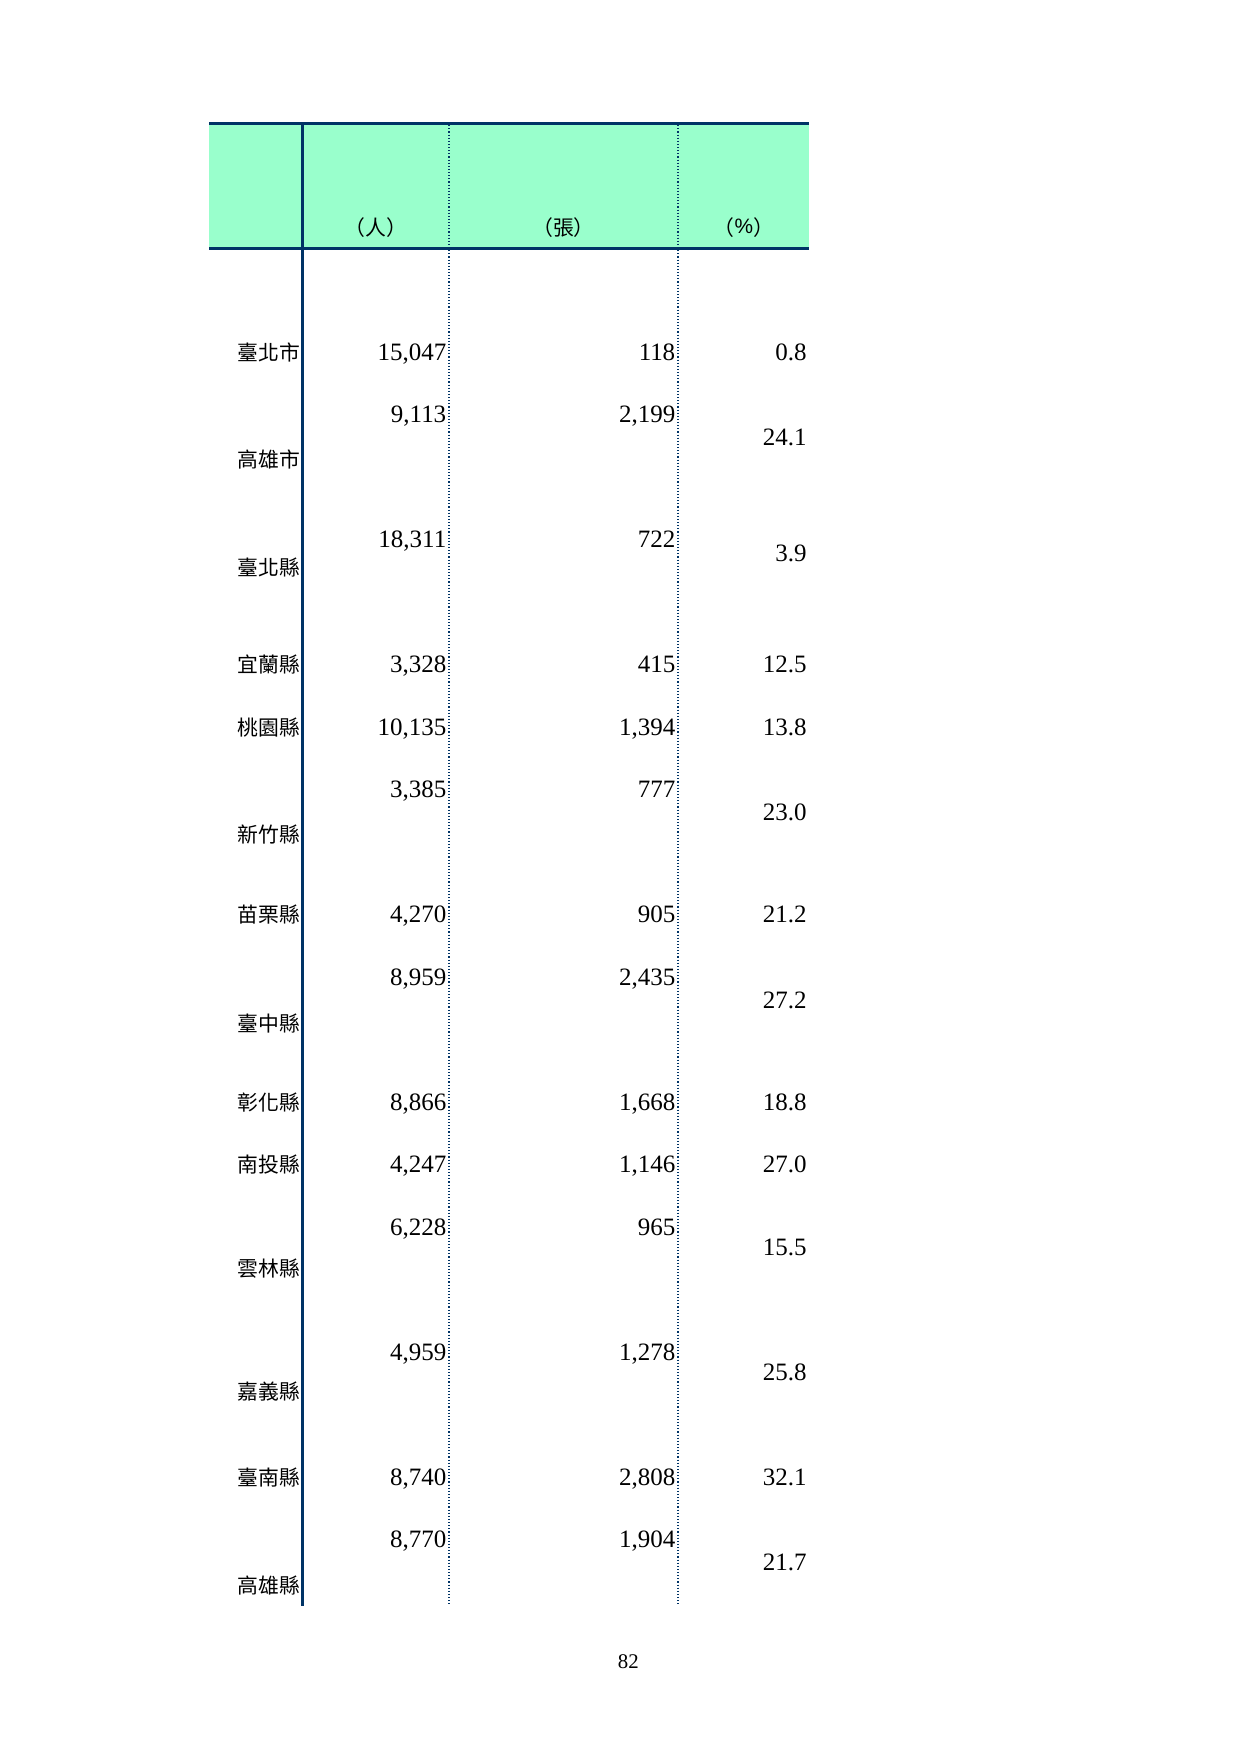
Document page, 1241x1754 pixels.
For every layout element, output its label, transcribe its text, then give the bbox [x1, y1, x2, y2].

table_cell 苗栗縣 [209, 854, 301, 934]
table_cell 2,199 [449, 372, 678, 479]
table_cell 新竹縣 [209, 747, 301, 854]
table_header [209, 125, 301, 247]
table_cell 8,866 [304, 1043, 449, 1122]
table_header （%） [678, 125, 809, 247]
table_cell 1,146 [449, 1122, 678, 1184]
table_cell 10,135 [304, 685, 449, 747]
table_cell 1,278 [449, 1288, 678, 1412]
table_cell 3.9 [678, 479, 809, 588]
table_cell 965 [449, 1185, 678, 1288]
table_cell 8,770 [304, 1497, 449, 1606]
table_cell 桃園縣 [209, 685, 301, 747]
table_cell 6,228 [304, 1185, 449, 1288]
table_cell 4,959 [304, 1288, 449, 1412]
table_cell 宜蘭縣 [209, 588, 301, 684]
table_cell 32.1 [678, 1412, 809, 1497]
table_cell 905 [449, 854, 678, 934]
table_cell 1,668 [449, 1043, 678, 1122]
table_cell 15,047 [304, 250, 449, 372]
table_cell 23.0 [678, 747, 809, 854]
table_cell 21.7 [678, 1497, 809, 1606]
table_cell 8,959 [304, 935, 449, 1043]
table_cell 13.8 [678, 685, 809, 747]
table_cell 9,113 [304, 372, 449, 479]
table_cell 27.0 [678, 1122, 809, 1184]
table_cell 4,247 [304, 1122, 449, 1184]
table_cell 彰化縣 [209, 1043, 301, 1122]
table_header （人） [304, 125, 449, 247]
table_cell 24.1 [678, 372, 809, 479]
table_cell 臺北縣 [209, 479, 301, 588]
table_cell 高雄縣 [209, 1497, 301, 1606]
table_cell 27.2 [678, 935, 809, 1043]
table_cell 18,311 [304, 479, 449, 588]
table_cell 21.2 [678, 854, 809, 934]
table_cell 2,435 [449, 935, 678, 1043]
table_cell 18.8 [678, 1043, 809, 1122]
table_cell 臺南縣 [209, 1412, 301, 1497]
table_cell 15.5 [678, 1185, 809, 1288]
table_cell 3,328 [304, 588, 449, 684]
table_header （張） [449, 125, 678, 247]
table_cell 1,904 [449, 1497, 678, 1606]
table_cell 臺中縣 [209, 935, 301, 1043]
table_cell 25.8 [678, 1288, 809, 1412]
table_cell 1,394 [449, 685, 678, 747]
table_cell 12.5 [678, 588, 809, 684]
table_cell 8,740 [304, 1412, 449, 1497]
table_cell 高雄市 [209, 372, 301, 479]
table_cell 嘉義縣 [209, 1288, 301, 1412]
table_cell 118 [449, 250, 678, 372]
table_cell 0.8 [678, 250, 809, 372]
table_cell 722 [449, 479, 678, 588]
table_cell 南投縣 [209, 1122, 301, 1184]
table_cell 臺北市 [209, 250, 301, 372]
table_cell 4,270 [304, 854, 449, 934]
table_cell 2,808 [449, 1412, 678, 1497]
table_cell 雲林縣 [209, 1185, 301, 1288]
table_cell 3,385 [304, 747, 449, 854]
table_cell 777 [449, 747, 678, 854]
table_cell 415 [449, 588, 678, 684]
